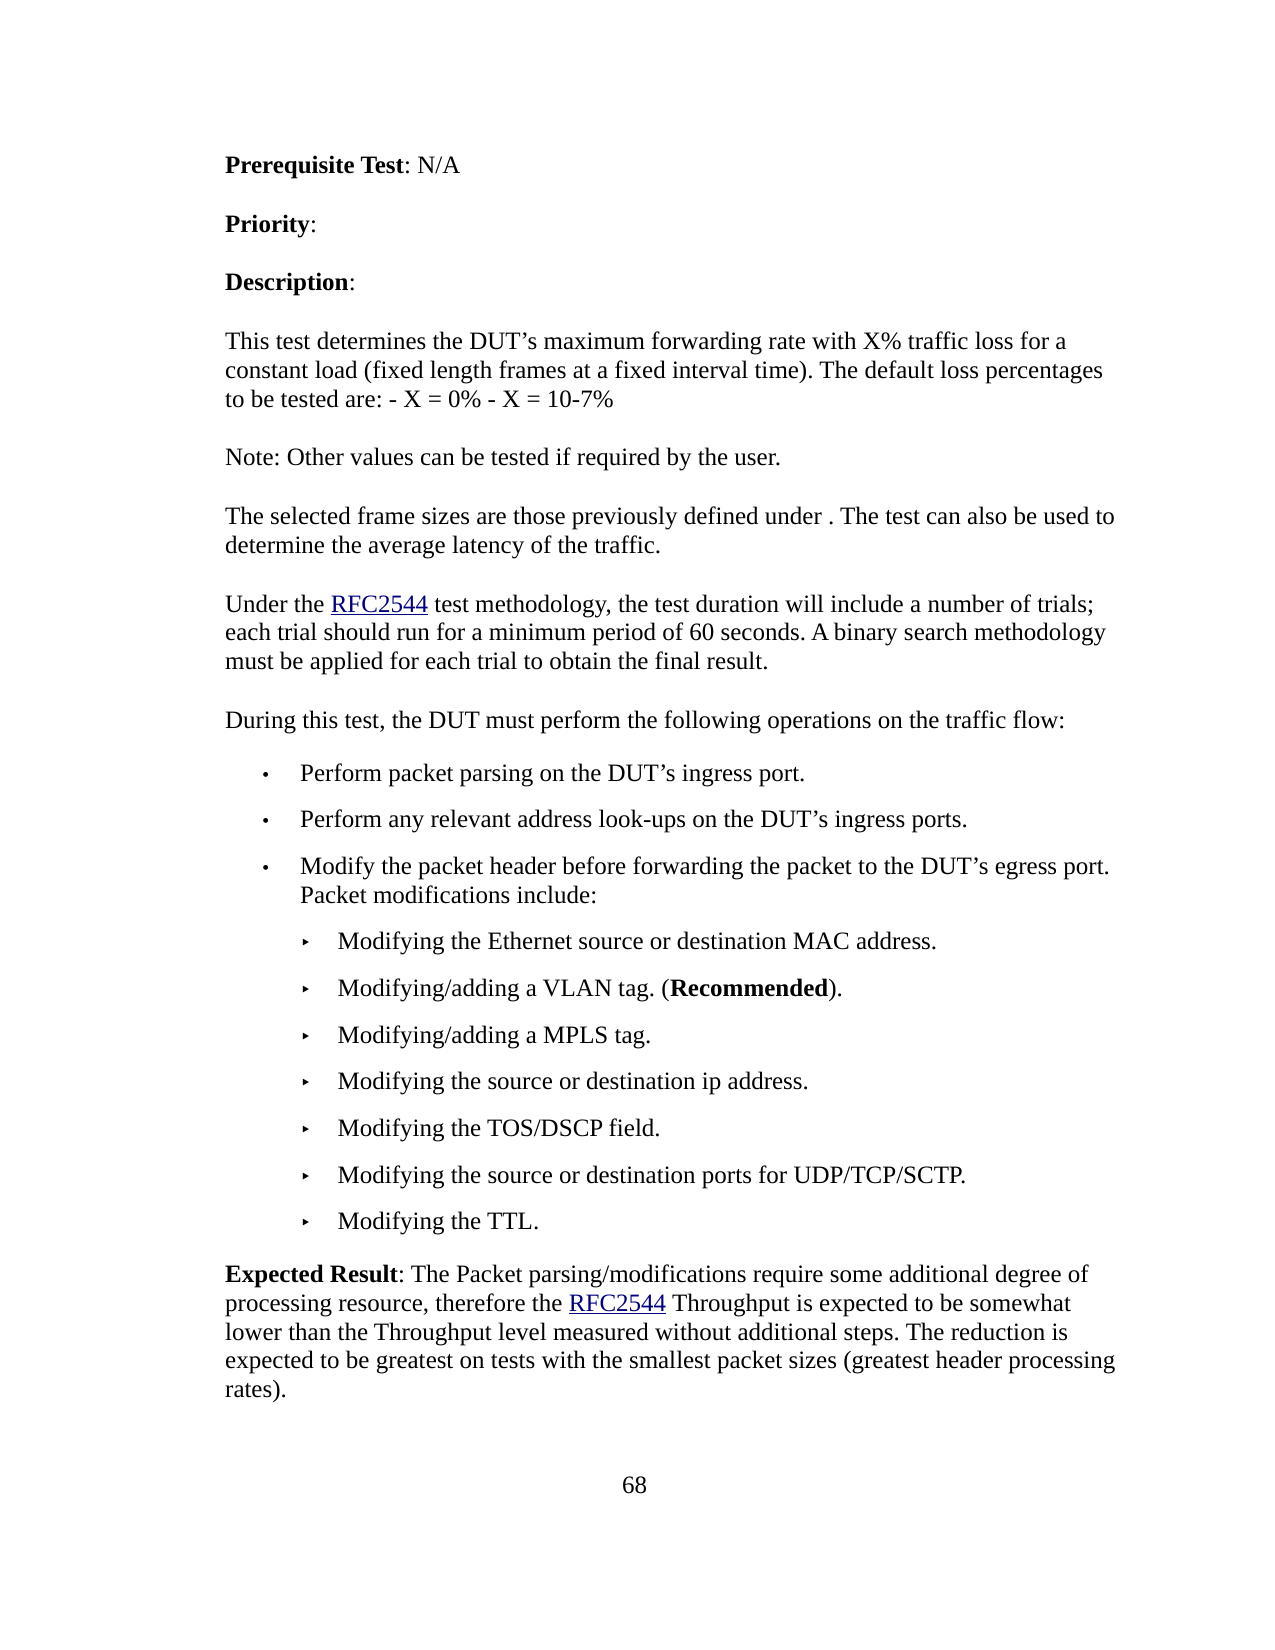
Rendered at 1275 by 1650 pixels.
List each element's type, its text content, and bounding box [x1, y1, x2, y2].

list Modifying the TTL. [300, 1206, 1125, 1235]
list Perform packet parsing on the DUT’s ingress port. [262, 758, 1125, 786]
list Modifying the source or destination ip address. [300, 1066, 1125, 1095]
list Modifying/adding a MPLS tag. [300, 1020, 1125, 1048]
text Note: Other values can be tested if required by the user. [225, 442, 1125, 471]
list Modifying the TOS/DSCP field. [300, 1113, 1125, 1142]
list Modify the packet header before forwarding the packet to the DUT’s egress port. Packet modifications include: [262, 851, 1125, 908]
list Modifying the Ethernet source or destination MAC address. [300, 926, 1125, 955]
text Prerequisite Test: N/A [225, 150, 1125, 179]
text Under the RFC2544 test methodology, the test duration will include a number of trials; each trial should run for a minimum period of 60 seconds. A binary search methodology must be applied for each trial to obtain the final result. [225, 589, 1125, 675]
text The selected frame sizes are those previously defined under . The test can also be used to determine the average latency of the traffic. [225, 501, 1125, 559]
text This test determines the DUT’s maximum forwarding rate with X% traffic loss for a constant load (fixed length frames at a fixed interval time). The default loss percentages to be tested are: - X = 0% - X = 10-7% [225, 326, 1125, 412]
list Modifying/adding a VLAN tag. (Recommended). [300, 973, 1125, 1002]
text Expected Result: The Packet parsing/modifications require some additional degree of processing resource, therefore the RFC2544 Throughput is expected to be somewhat lower than the Throughput level measured without additional steps. The reduction is expected to be greatest on tests with the smallest packet sizes (greatest header processing rates). [225, 1259, 1125, 1403]
text During this test, the DUT must perform the following operations on the traffic flow: [225, 705, 1125, 734]
list Modifying the source or destination ports for UDP/TCP/SCTP. [300, 1160, 1125, 1188]
text Description: [225, 267, 1125, 296]
list Perform any relevant address look-ups on the DUT’s ingress ports. [262, 804, 1125, 833]
text Priority: [225, 209, 1125, 237]
